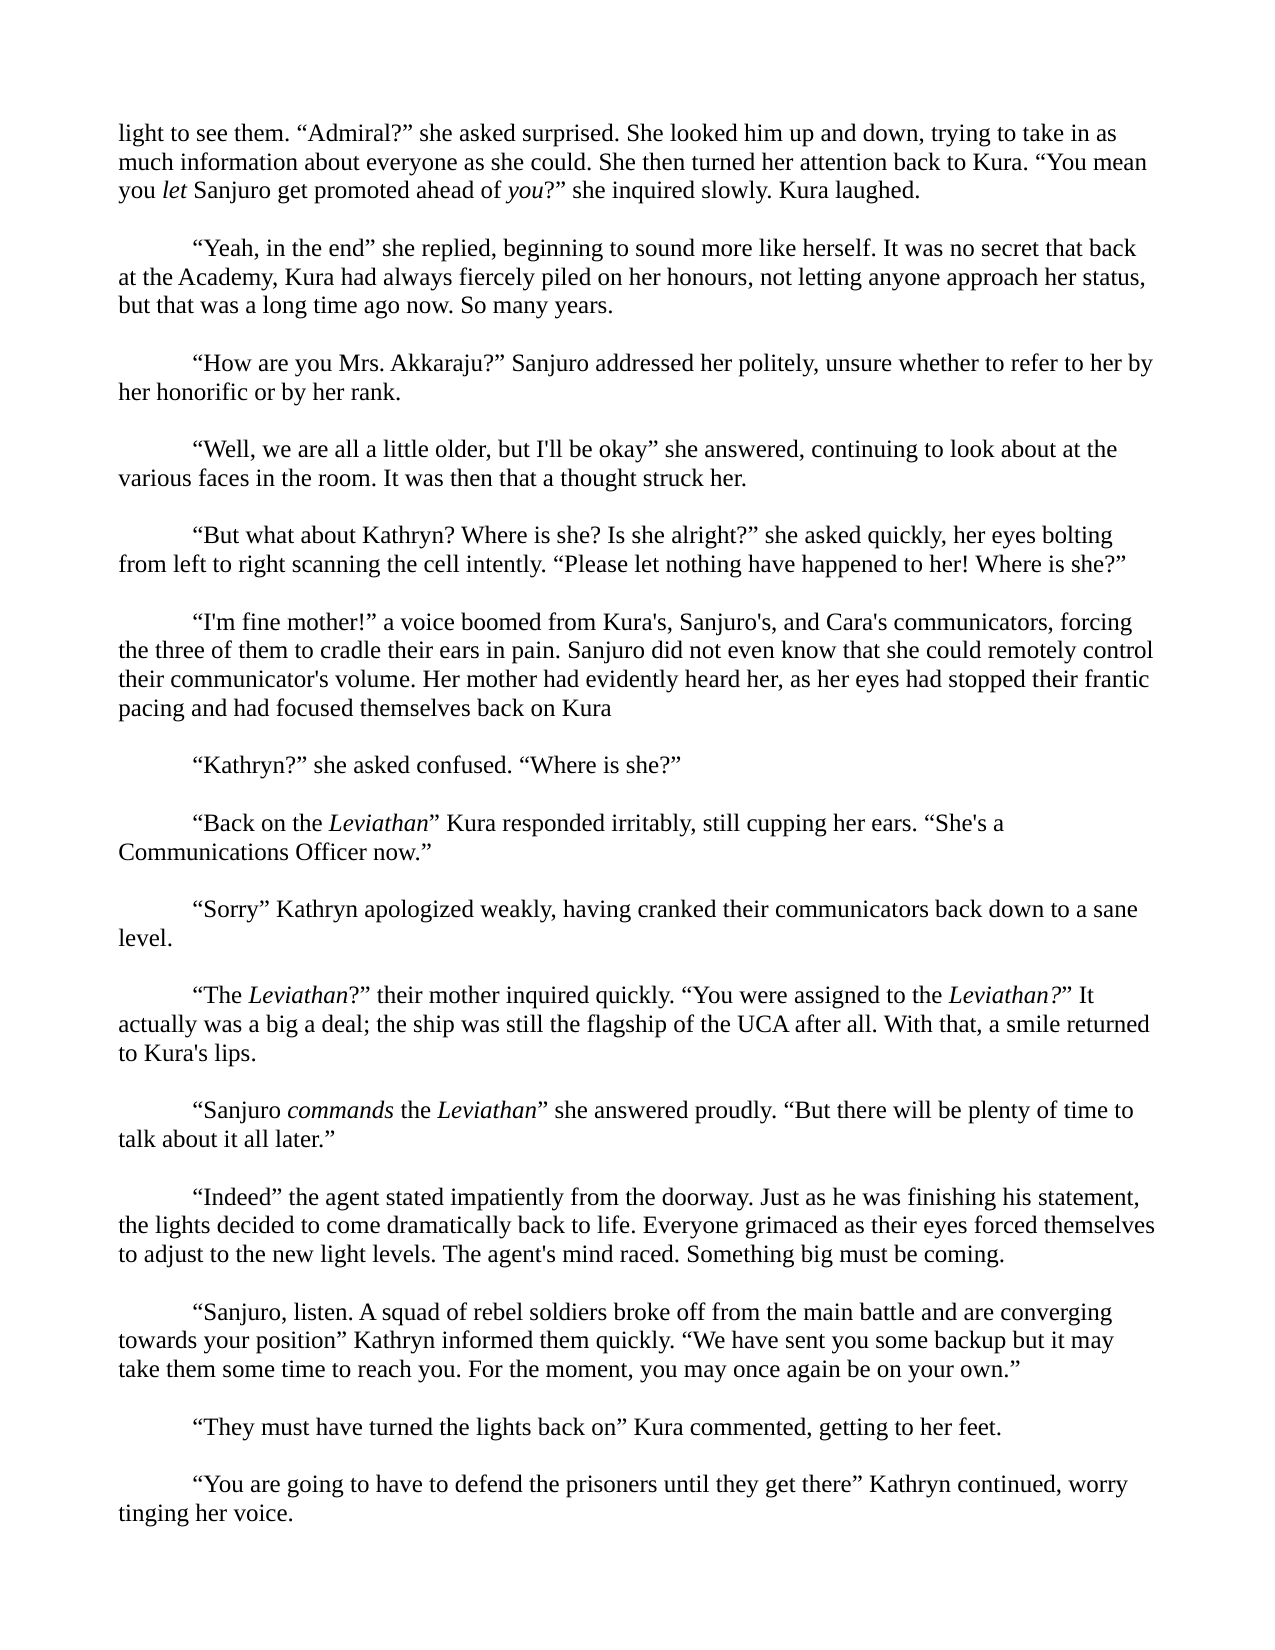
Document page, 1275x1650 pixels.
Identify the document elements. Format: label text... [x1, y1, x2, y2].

text “Yeah, in the end” she replied, beginning to sound more like herself. It was no secret that back at the Academy, Kura had always fiercely piled on her honours, not letting anyone approach her status, but that was a long time ago now. So many years. [118, 233, 1157, 319]
text “Sorry” Kathryn apologized weakly, having cranked their communicators back down to a sane level. [118, 894, 1157, 952]
text “Well, we are all a little older, but I'll be okay” she answered, continuing to look about at the various faces in the room. It was then that a thought struck her. [118, 434, 1157, 492]
text “The Leviathan?” their mother inquired quickly. “You were assigned to the Leviathan?” It actually was a big a deal; the ship was still the flagship of the UCA after all. With that, a smile returned to Kura's lips. [118, 981, 1157, 1067]
text “How are you Mrs. Akkaraju?” Sanjuro addressed her politely, unsure whether to refer to her by her honorific or by her rank. [118, 348, 1157, 406]
text “Sanjuro, listen. A squad of rebel soldiers broke off from the main battle and are converging towards your position” Kathryn informed them quickly. “We have sent you some backup but it may take them some time to reach you. For the moment, you may once again be on your own.” [118, 1297, 1157, 1383]
text “Indeed” the agent stated impatiently from the doorway. Just as he was finishing his statement, the lights decided to come dramatically back to life. Everyone grimaced as their eyes forced themselves to adjust to the new light levels. The agent's mind raced. Something big must be coming. [118, 1182, 1157, 1268]
text “Kathryn?” she asked confused. “Where is she?” [118, 751, 1157, 779]
text “I'm fine mother!” a voice boomed from Kura's, Sanjuro's, and Cara's communicators, forcing the three of them to cradle their ears in pain. Sanjuro did not even know that she could remotely control their communicator's volume. Her mother had evidently heard her, as her eyes had stopped their frantic pacing and had focused themselves back on Kura [118, 607, 1157, 722]
text “Sanjuro commands the Leviathan” she answered proudly. “But there will be plenty of time to talk about it all later.” [118, 1096, 1157, 1153]
text “Back on the Leviathan” Kura responded irritably, still cupping her ears. “She's a Communications Officer now.” [118, 808, 1157, 866]
text “You are going to have to defend the prisoners until they get there” Kathryn continued, worry tinging her voice. [118, 1469, 1157, 1527]
text light to see them. “Admiral?” she asked surprised. She looked him up and down, trying to take in as much information about everyone as she could. She then turned her attention back to Kura. “You mean you let Sanjuro get promoted ahead of you?” she inquired slowly. Kura laughed. [118, 118, 1157, 204]
text “But what about Kathryn? Where is she? Is she alright?” she asked quickly, her eyes bolting from left to right scanning the cell intently. “Please let nothing have happened to her! Where is she?” [118, 521, 1157, 578]
text “They must have turned the lights back on” Kura commented, getting to her feet. [118, 1412, 1157, 1441]
